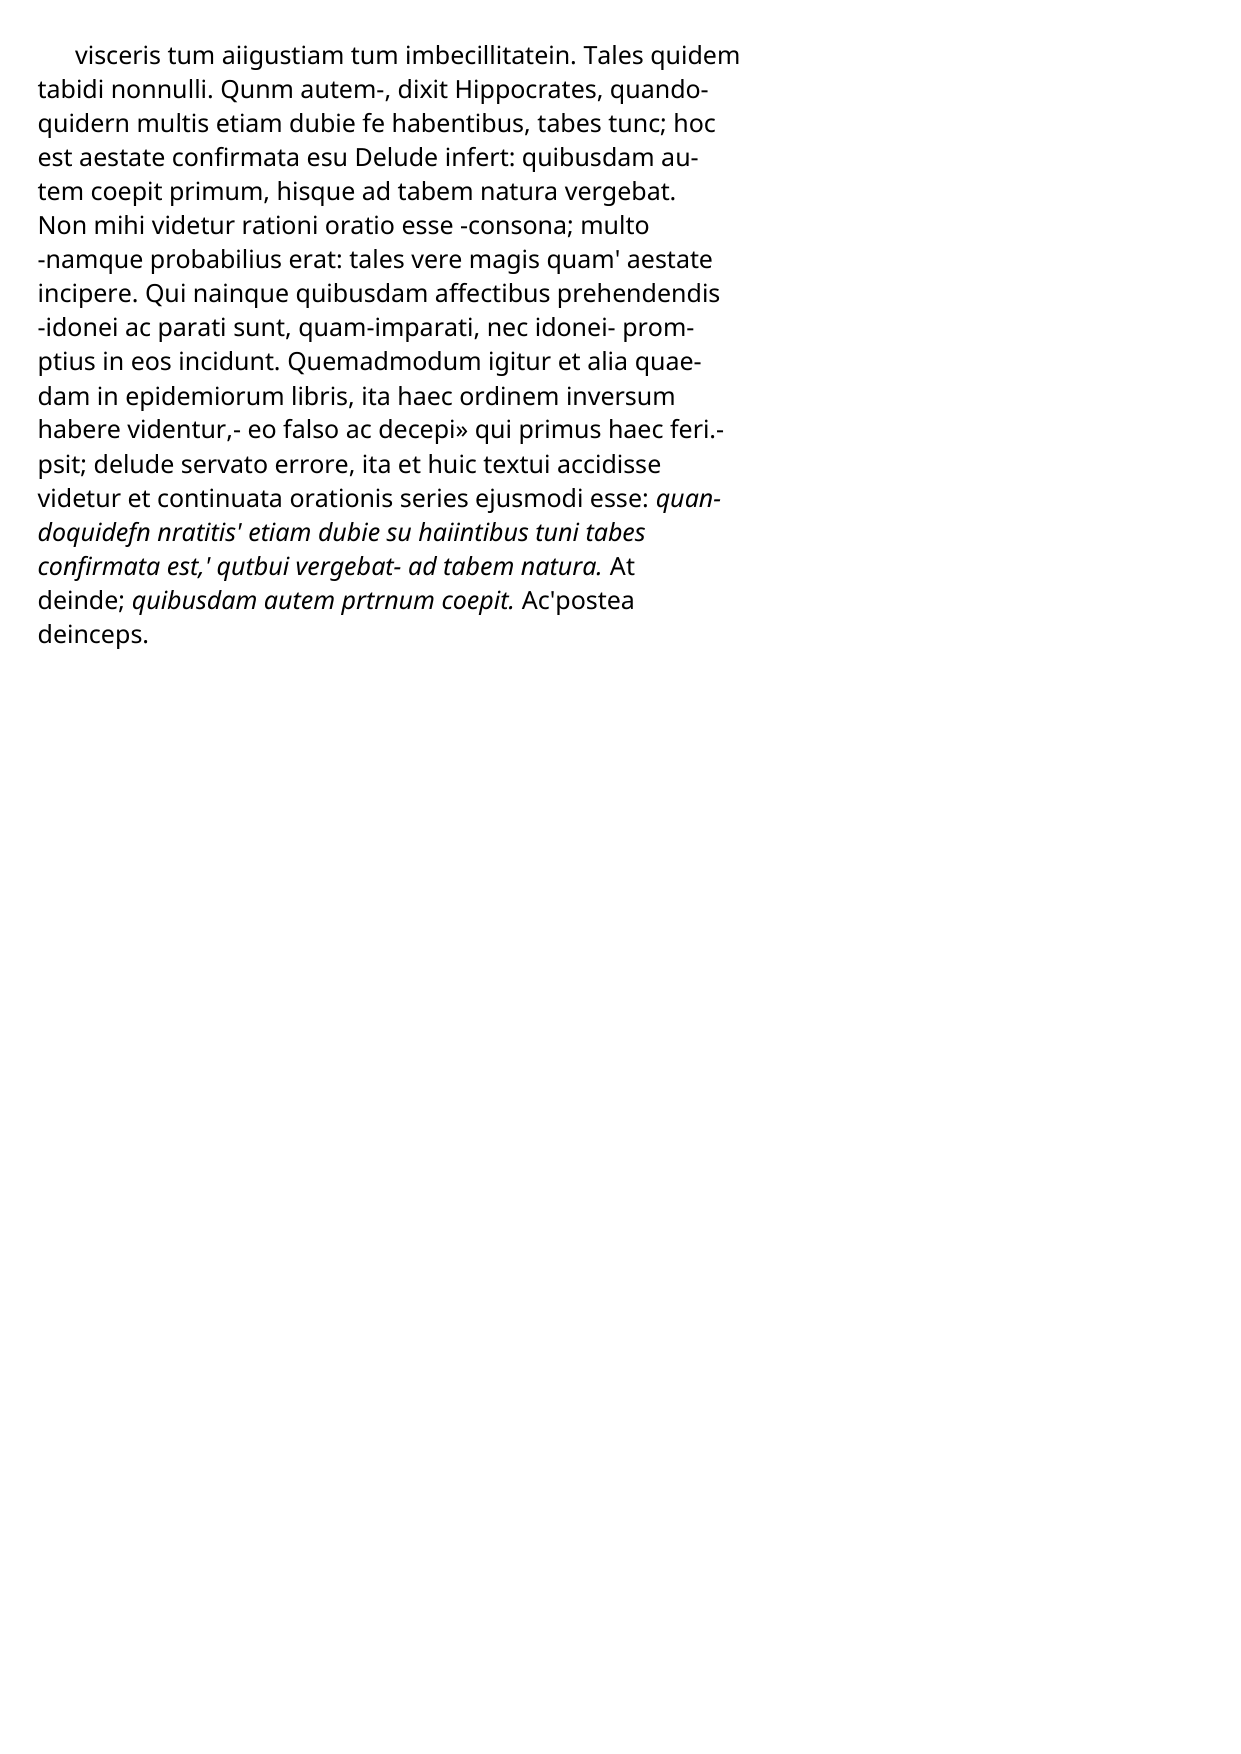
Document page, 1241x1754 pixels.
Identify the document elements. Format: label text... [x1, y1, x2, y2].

text visceris tum aiigustiam tum imbecillitatein. Tales quidem tabidi nonnulli. Qunm autem-, dixit Hippocrates, quando- quidern multis etiam dubie fe habentibus, tabes tunc; hoc est aestate confirmata esu Delude infert: quibusdam au- tem coepit primum, hisque ad tabem natura vergebat. Non mihi videtur rationi oratio esse -consona; multo -namque probabilius erat: tales vere magis quam' aestate incipere. Qui nainque quibusdam affectibus prehendendis -idonei ac parati sunt, quam-imparati, nec idonei- prom- ptius in eos incidunt. Quemadmodum igitur et alia quae- dam in epidemiorum libris, ita haec ordinem inversum habere videntur,- eo falso ac decepi» qui primus haec feri.- psit; delude servato errore, ita et huic textui accidisse videtur et continuata orationis series ejusmodi esse: quan- doquidefn nratitis' etiam dubie su haiintibus tuni tabes confirmata est,' qutbui vergebat- ad tabem natura. At deinde; quibusdam autem prtrnum coepit. Ac'postea deinceps. [37, 37, 1203, 651]
